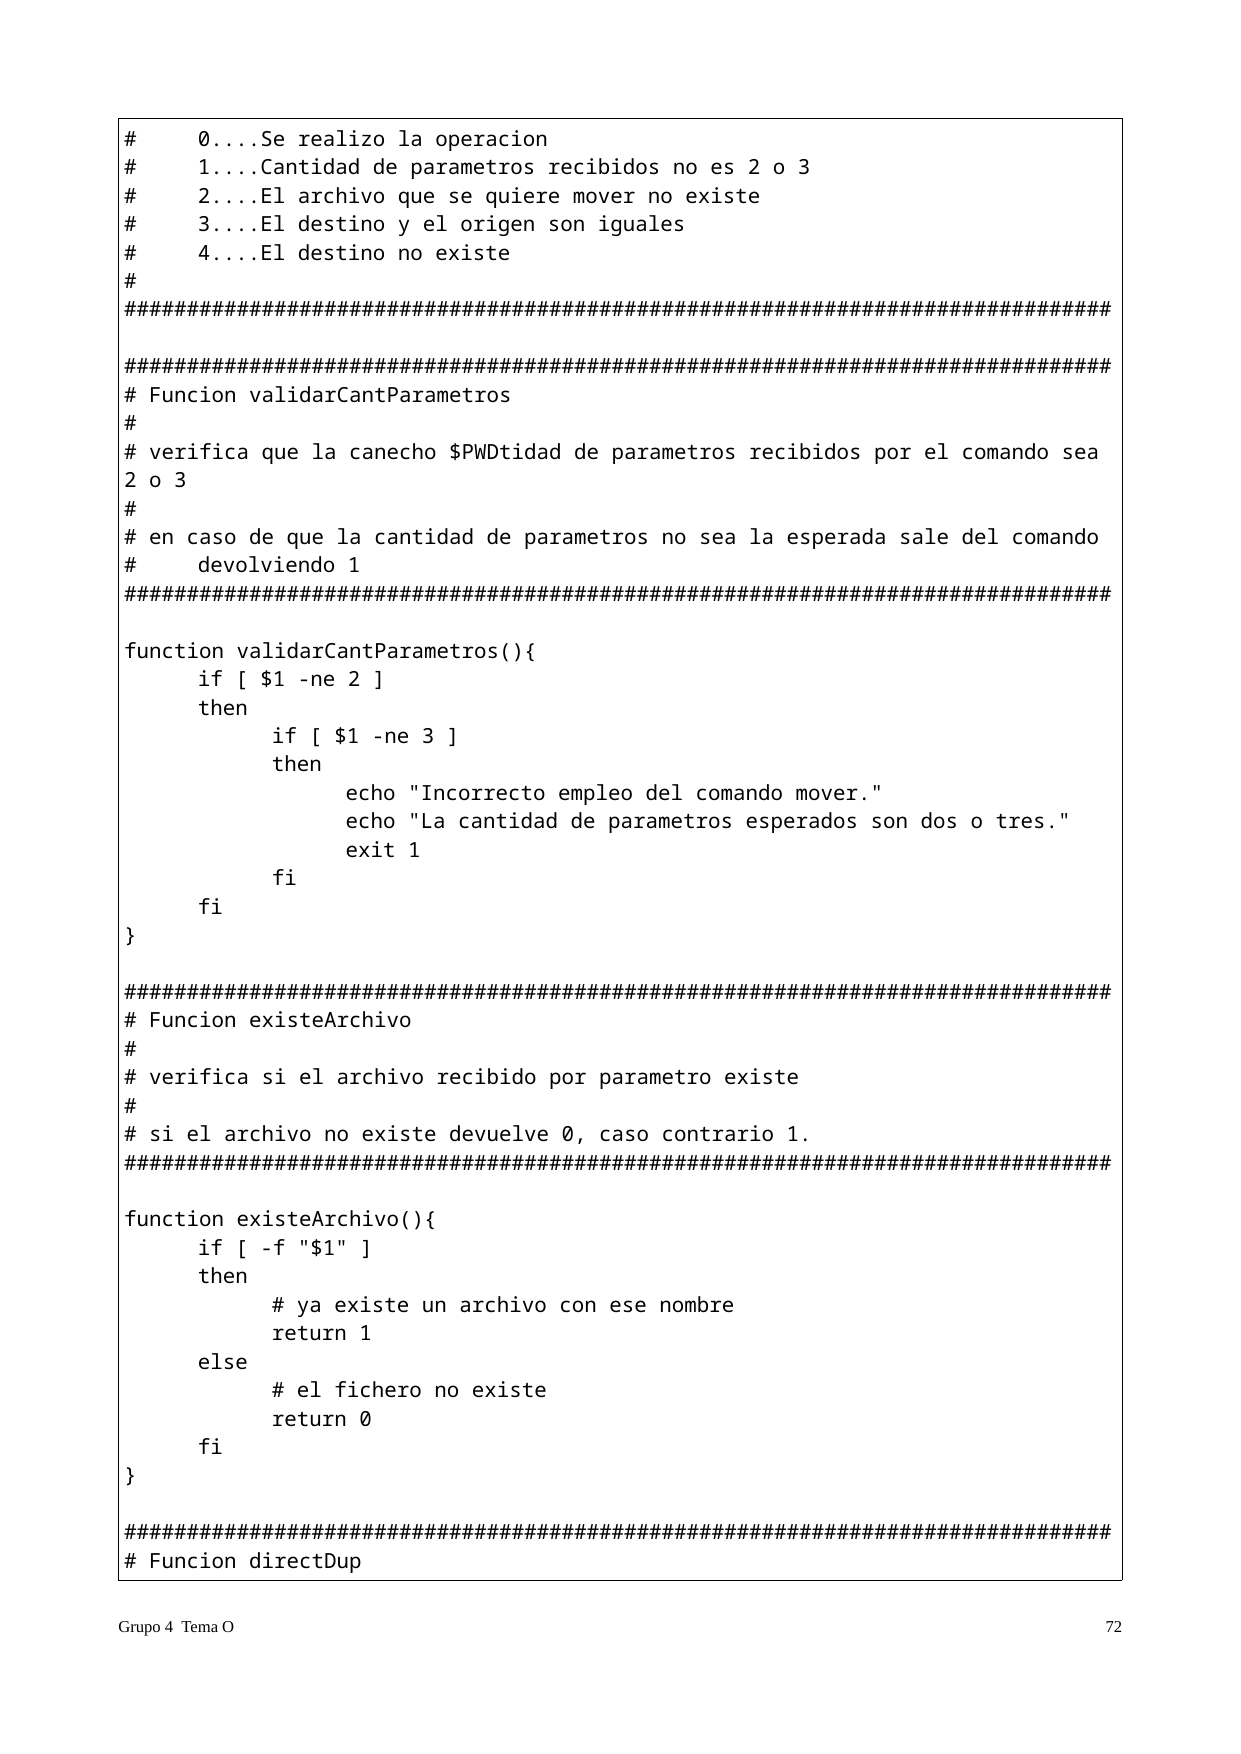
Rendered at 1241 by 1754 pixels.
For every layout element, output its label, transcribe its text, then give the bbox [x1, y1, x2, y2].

table_header # 0....Se realizo la operacion # 1....Cantidad de parametros recibidos no es 2 o 3 # 2....El archivo que se quiere mover no existe # 3....El destino y el origen son iguales # 4....El destino no existe # ############################################################################### ############################################################################### # Funcion validarCantParametros # # verifica que la canecho $PWDtidad de parametros recibidos por el comando sea 2 o 3 # # en caso de que la cantidad de parametros no sea la esperada sale del comando # devolviendo 1 ############################################################################### function validarCantParametros(){ if [ $1 -ne 2 ] then if [ $1 -ne 3 ] then echo "Incorrecto empleo del comando mover." echo "La cantidad de parametros esperados son dos o tres." exit 1 fi fi } ############################################################################### # Funcion existeArchivo # # verifica si el archivo recibido por parametro existe # # si el archivo no existe devuelve 0, caso contrario 1. ############################################################################### function existeArchivo(){ if [ -f "$1" ] then # ya existe un archivo con ese nombre return 1 else # el fichero no existe return 0 fi } ############################################################################### # Funcion directDup [119, 119, 1122, 1580]
